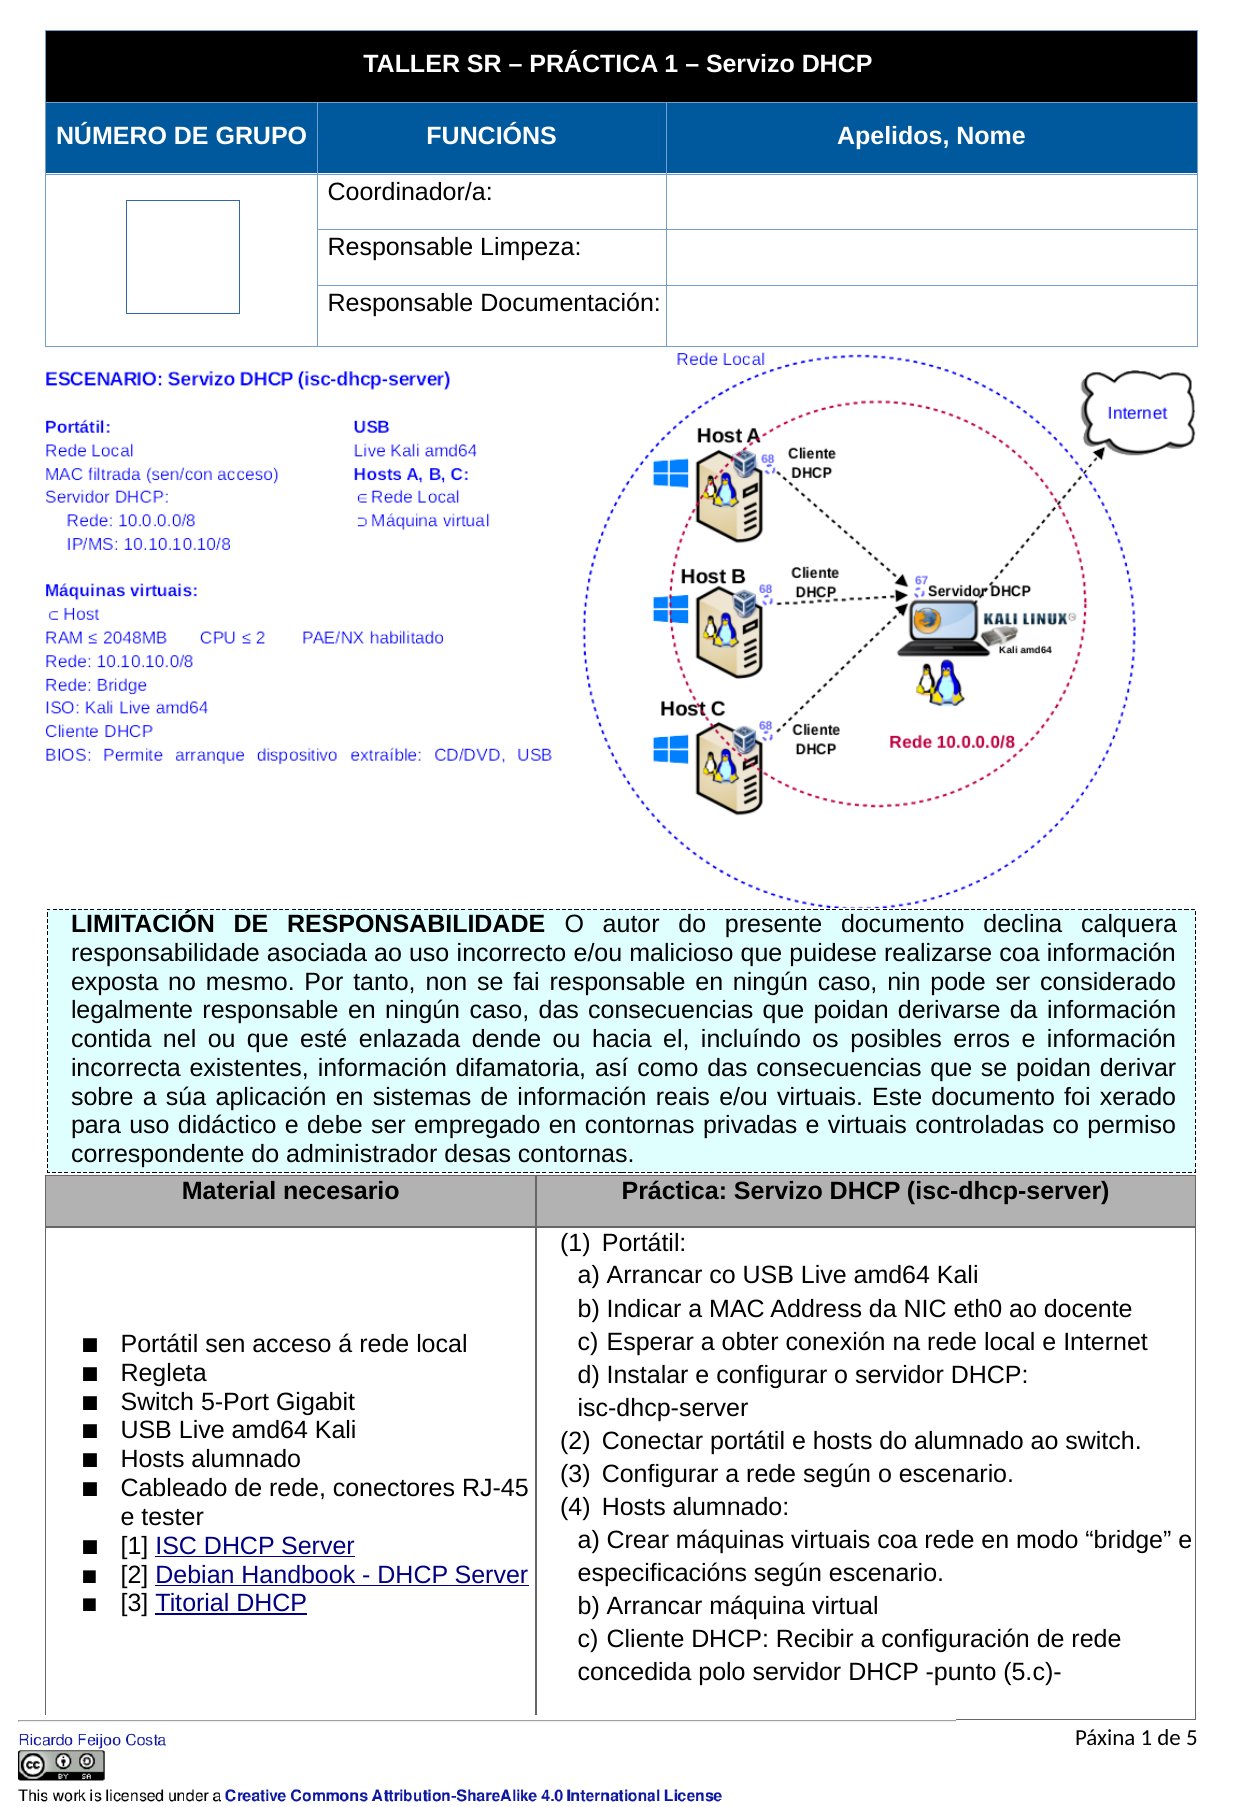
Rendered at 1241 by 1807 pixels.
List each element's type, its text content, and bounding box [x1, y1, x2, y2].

table_cell Coordinador/a: [318, 175, 666, 229]
table_cell Portátil: Arrancar co USB Live amd64 Kali Indicar a MAC Address da NIC eth0 ao docente Esperar a obter conexión na rede local e Internet Instalar e configurar o servidor DHCP: isc-dhcp-server Conectar portátil e hosts do alumnado ao switch. Configurar a rede según o escenario. Hosts alumnado: Crear máquinas virtuais coa rede en modo “bridge” e especificacións según escenario. Arrancar máquina virtual Cliente DHCP: Recibir a configuración de rede concedida polo servidor DHCP -punto (5.c)- [537, 1228, 1195, 1718]
table_cell FUNCIÓNS [318, 103, 666, 173]
table_cell [667, 286, 1197, 346]
table_header Práctica: Servizo DHCP (isc-dhcp-server) [537, 1176, 1195, 1226]
table_header TALLER SR – PRÁCTICA 1 – Servizo DHCP [46, 31, 1197, 102]
table_cell NÚMERO DE GRUPO [46, 103, 317, 173]
table_cell Responsable Documentación: [318, 286, 666, 346]
picture [45, 351, 1198, 908]
table_cell Responsable Limpeza: [318, 230, 666, 284]
table_cell [46, 175, 317, 346]
picture [8, 1715, 957, 1806]
table_cell [667, 175, 1197, 229]
table_cell Portátil sen acceso á rede local Regleta Switch 5-Port Gigabit USB Live amd64 Kali Hosts alumnado Cableado de rede, conectores RJ-45 e tester [1] ISC DHCP Server [2] Debian Handbook - DHCP Server [3] Titorial DHCP [46, 1228, 535, 1715]
table_header Material necesario [46, 1176, 535, 1226]
table_cell Apelidos, Nome [667, 103, 1197, 173]
table_cell [667, 230, 1197, 284]
